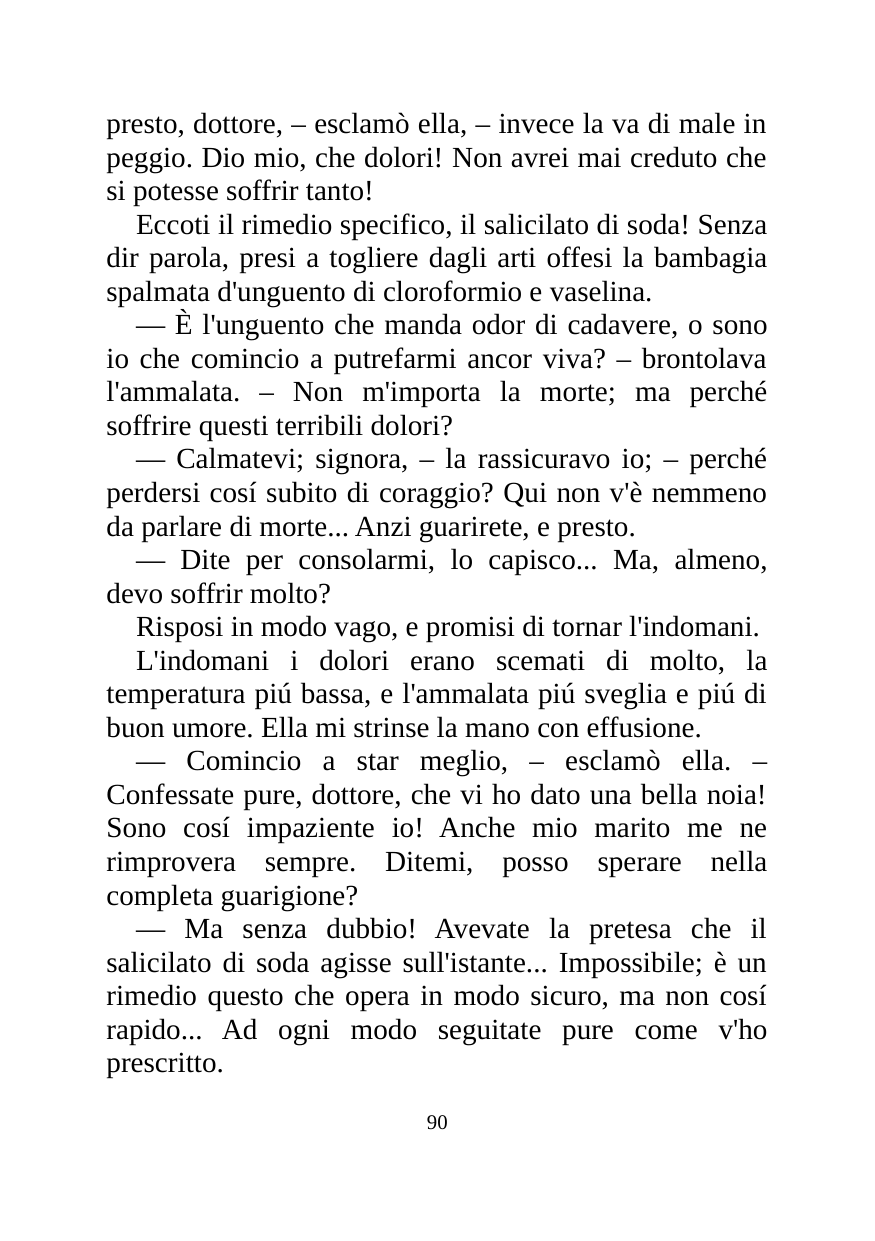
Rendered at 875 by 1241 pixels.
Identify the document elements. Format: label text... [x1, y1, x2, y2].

text — Comincio a star meglio, – esclamò ella. – Confessate pure, dottore, che vi ho dato una bella noia! Sono cosí impaziente io! Anche mio marito me ne rimprovera sempre. Ditemi, posso sperare nella completa guarigione? [106, 743, 768, 911]
text — Dite per consolarmi, lo capisco... Ma, almeno, devo soffrir molto? [106, 542, 768, 609]
text — È l'unguento che manda odor di cadavere, o sono io che comincio a putrefarmi ancor viva? – brontolava l'ammalata. – Non m'importa la morte; ma perché soffrire questi terribili dolori? [106, 307, 768, 442]
text — Calmatevi; signora, – la rassicuravo io; – perché perdersi cosí subito di coraggio? Qui non v'è nemmeno da parlare di morte... Anzi guarirete, e presto. [106, 442, 768, 542]
text Risposi in modo vago, e promisi di tornar l'indomani. [106, 609, 768, 643]
text Eccoti il rimedio specifico, il salicilato di soda! Senza dir parola, presi a togliere dagli arti offesi la bambagia spalmata d'unguento di cloroformio e vaselina. [106, 207, 768, 307]
text presto, dottore, – esclamò ella, – invece la va di male in peggio. Dio mio, che dolori! Non avrei mai creduto che si potesse soffrir tanto! [106, 106, 768, 207]
text — Ma senza dubbio! Avevate la pretesa che il salicilato di soda agisse sull'istante... Impossibile; è un rimedio questo che opera in modo sicuro, ma non cosí rapido... Ad ogni modo seguitate pure come v'ho prescritto. [106, 911, 768, 1079]
text L'indomani i dolori erano scemati di molto, la temperatura piú bassa, e l'ammalata piú sveglia e piú di buon umore. Ella mi strinse la mano con effusione. [106, 643, 768, 743]
